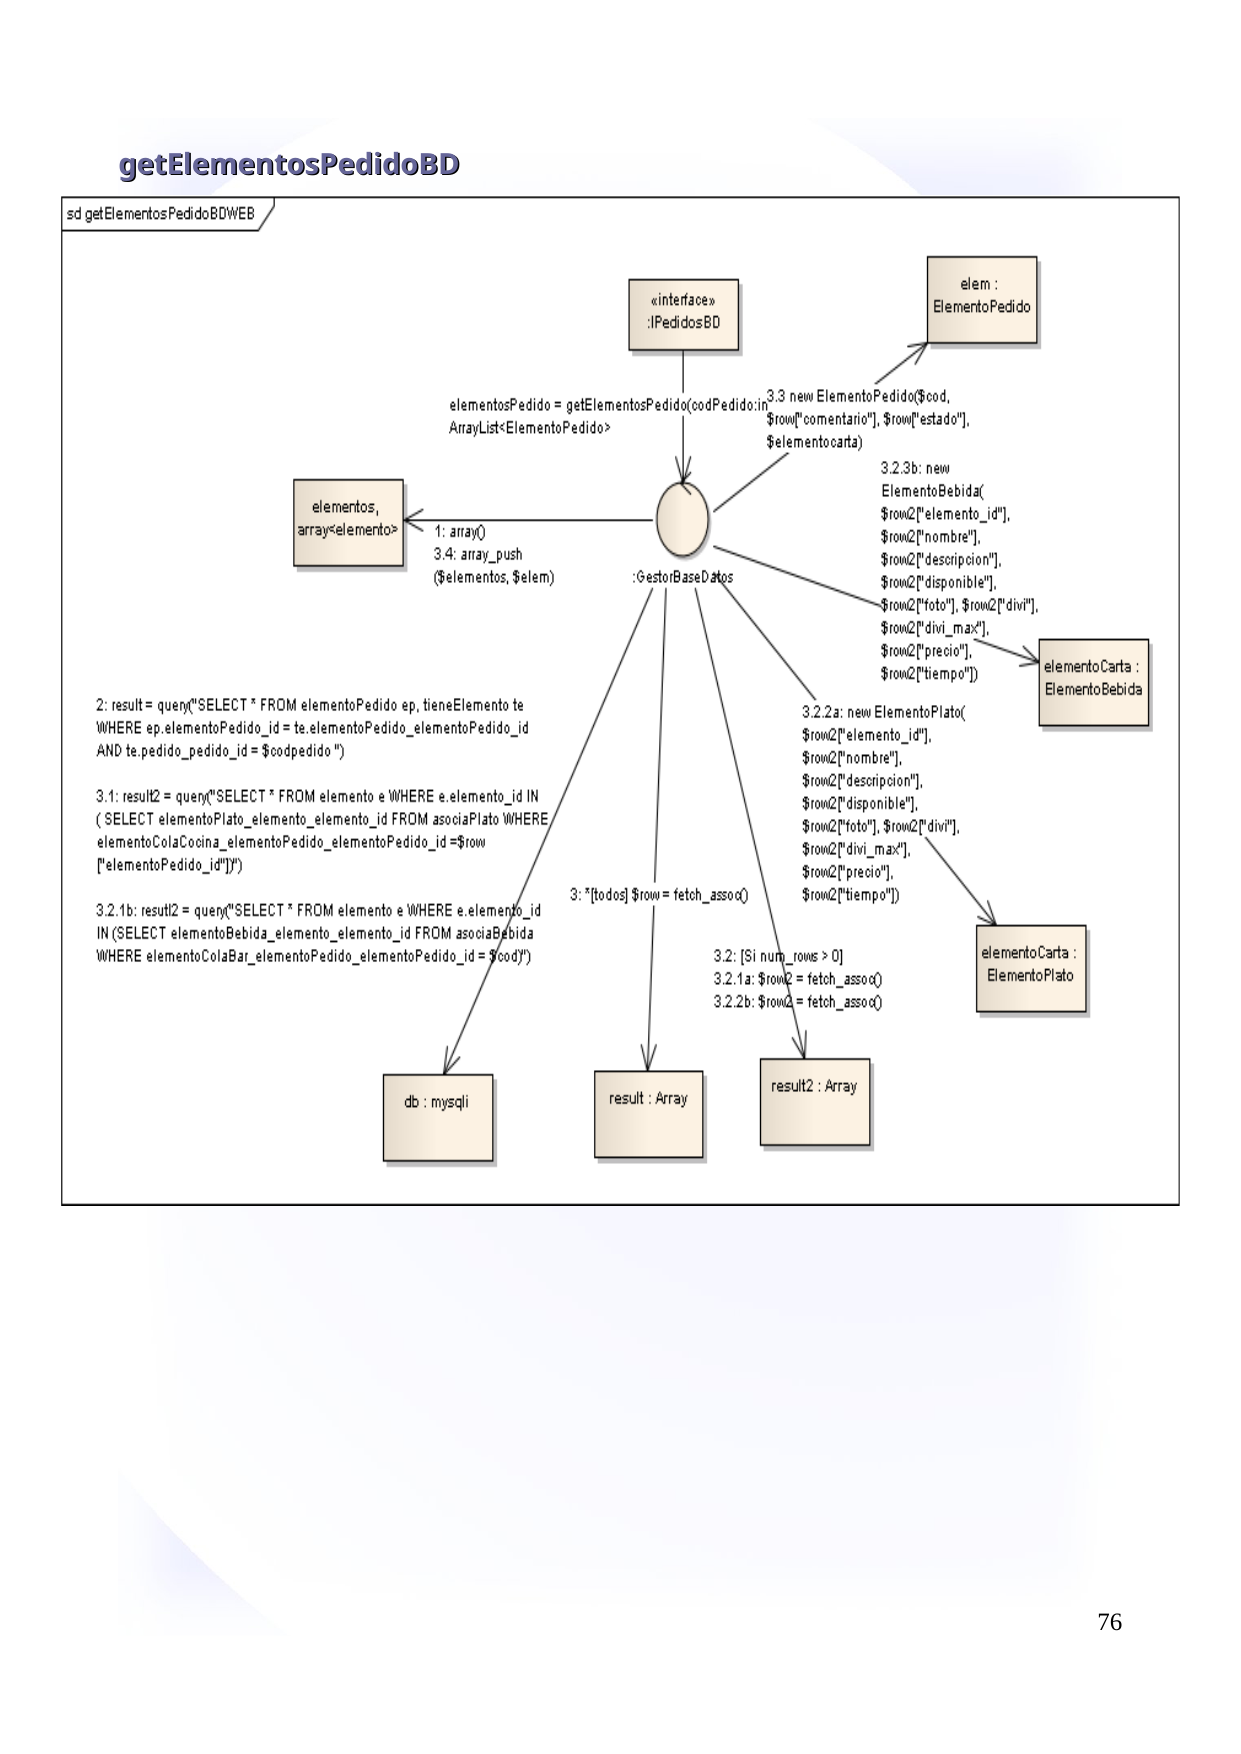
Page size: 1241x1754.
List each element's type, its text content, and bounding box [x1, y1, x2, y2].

picture [118, 118, 1122, 143]
picture [60, 183, 1180, 1636]
subtitle getElementosPedidoBD [118, 143, 1122, 183]
